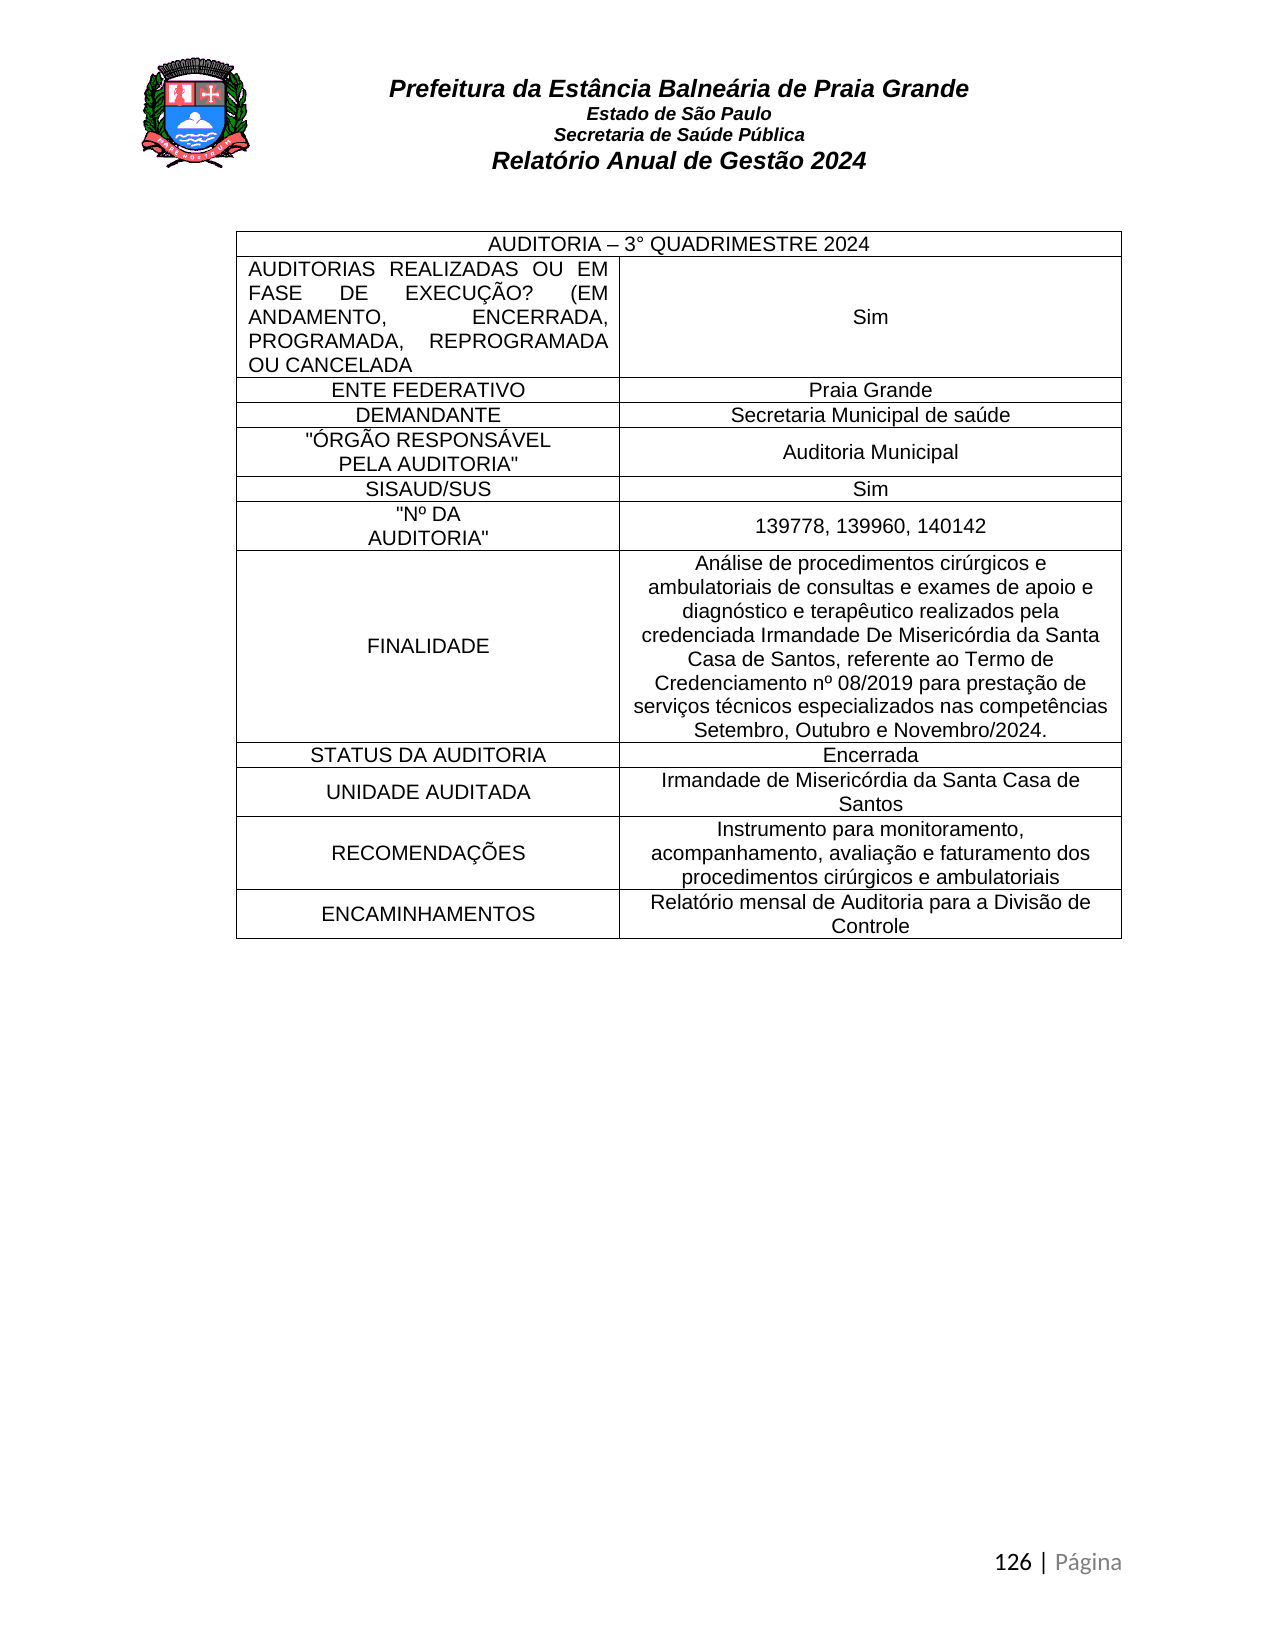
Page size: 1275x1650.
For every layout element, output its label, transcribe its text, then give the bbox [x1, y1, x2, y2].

table_cell Análise de procedimentos cirúrgicos e ambulatoriais de consultas e exames de apoio e diagnóstico e terapêutico realizados pela credenciada Irmandade De Misericórdia da Santa Casa de Santos, referente ao Termo de Credenciamento nº 08/2019 para prestação de serviços técnicos especializados nas competências Setembro, Outubro e Novembro/2024. [620, 551, 1121, 742]
table_cell AUDITORIAS REALIZADAS OU EM FASE DE EXECUÇÃO? (EM ANDAMENTO, ENCERRADA, PROGRAMADA, REPROGRAMADA OU CANCELADA [237, 257, 619, 377]
table_cell Praia Grande [620, 378, 1121, 402]
table_cell 139778, 139960, 140142 [620, 502, 1121, 549]
table_cell ENTE FEDERATIVO [237, 378, 619, 402]
table_cell Sim [620, 257, 1121, 377]
table_cell SISAUD/SUS [237, 477, 619, 501]
table_cell UNIDADE AUDITADA [237, 768, 619, 816]
table_cell Sim [620, 477, 1121, 501]
table_cell DEMANDANTE [237, 403, 619, 427]
table_header AUDITORIA – 3° QUADRIMESTRE 2024 [237, 232, 1121, 256]
table_cell Irmandade de Misericórdia da Santa Casa de Santos [620, 768, 1121, 816]
table_cell FINALIDADE [237, 551, 619, 742]
picture [132, 55, 259, 172]
table_cell Encerrada [620, 743, 1121, 767]
table_cell Instrumento para monitoramento, acompanhamento, avaliação e faturamento dos procedimentos cirúrgicos e ambulatoriais [620, 817, 1121, 889]
table_cell STATUS DA AUDITORIA [237, 743, 619, 767]
table_cell Secretaria Municipal de saúde [620, 403, 1121, 427]
table_cell "ÓRGÃO RESPONSÁVEL PELA AUDITORIA" [237, 428, 619, 476]
table_cell ENCAMINHAMENTOS [237, 890, 619, 938]
table_cell Auditoria Municipal [620, 428, 1121, 476]
table_cell "Nº DA AUDITORIA" [237, 502, 619, 549]
table_cell Relatório mensal de Auditoria para a Divisão de Controle [620, 890, 1121, 938]
table_cell RECOMENDAÇÕES [237, 817, 619, 889]
